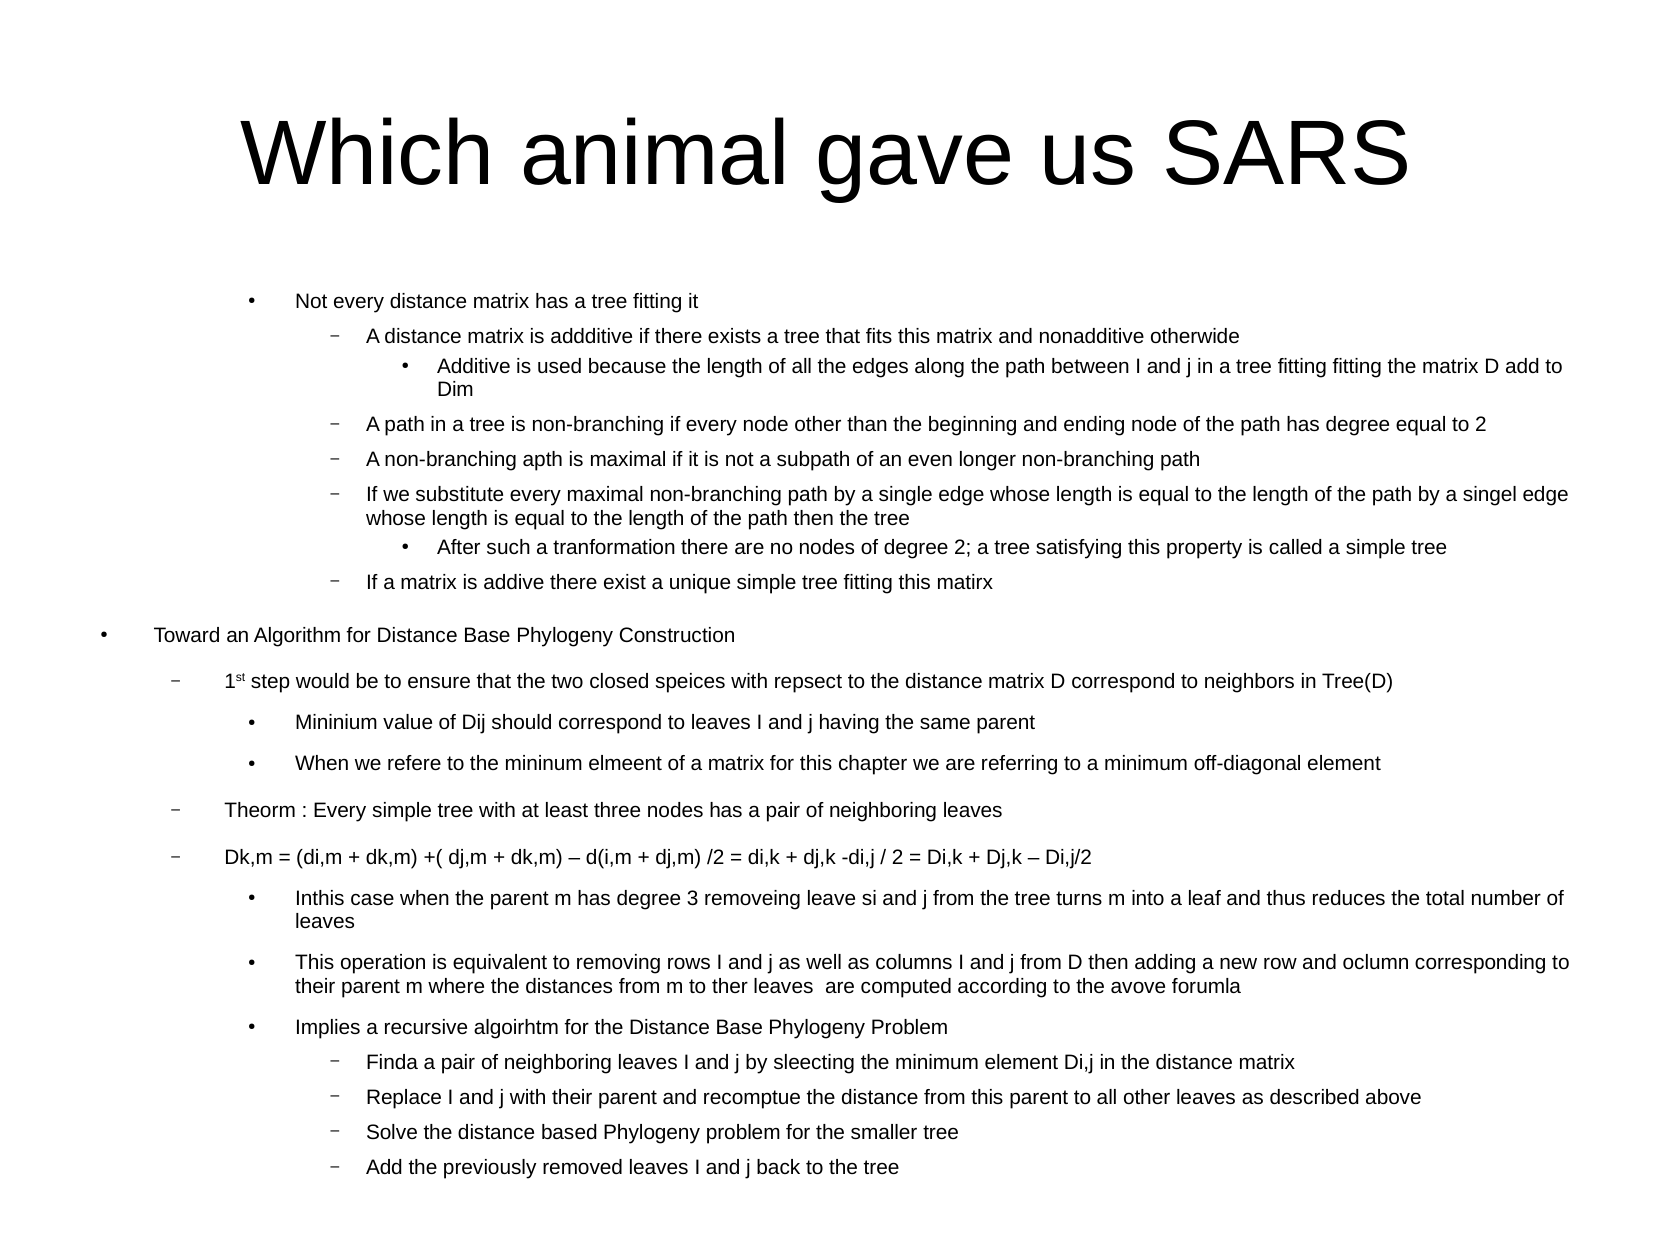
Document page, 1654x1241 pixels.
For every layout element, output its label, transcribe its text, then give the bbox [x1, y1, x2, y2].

title Which animal gave us SARS [82, 49, 1571, 257]
list Not every distance matrix has a tree fitting it A distance matrix is addditive if there exists a tree that fits this matrix and nonadditive otherwide Additive is used because the length of all the edges along the path between I and j in a tree fitting fitting the matrix D add to Dim A path in a tree is non-branching if every node other than the beginning and ending node of the path has degree equal to 2 A non-branching apth is maximal if it is not a subpath of an even longer non-branching path If we substitute every maximal non-branching path by a single edge whose length is equal to the length of the path by a singel edge whose length is equal to the length of the path then the tree After such a tranformation there are no nodes of degree 2; a tree satisfying this property is called a simple tree If a matrix is addive there exist a unique simple tree fitting this matirx Toward an Algorithm for Distance Base Phylogeny Construction 1st step would be to ensure that the two closed speices with repsect to the distance matrix D correspond to neighbors in Tree(D) Mininium value of Dij should correspond to leaves I and j having the same parent When we refere to the mininum elmeent of a matrix for this chapter we are referring to a minimum off-diagonal element Theorm : Every simple tree with at least three nodes has a pair of neighboring leaves Dk,m = (di,m + dk,m) +( dj,m + dk,m) – d(i,m + dj,m) /2 = di,k + dj,k -di,j / 2 = Di,k + Dj,k – Di,j/2 Inthis case when the parent m has degree 3 removeing leave si and j from the tree turns m into a leaf and thus reduces the total number of leaves This operation is equivalent to removing rows I and j as well as columns I and j from D then adding a new row and oclumn corresponding to their parent m where the distances from m to ther leaves are computed according to the avove forumla Implies a recursive algoirhtm for the Distance Base Phylogeny Problem Finda a pair of neighboring leaves I and j by sleecting the minimum element Di,j in the distance matrix Replace I and j with their parent and recomptue the distance from this parent to all other leaves as described above Solve the distance based Phylogeny problem for the smaller tree Add the previously removed leaves I and j back to the tree [82, 290, 1571, 1217]
